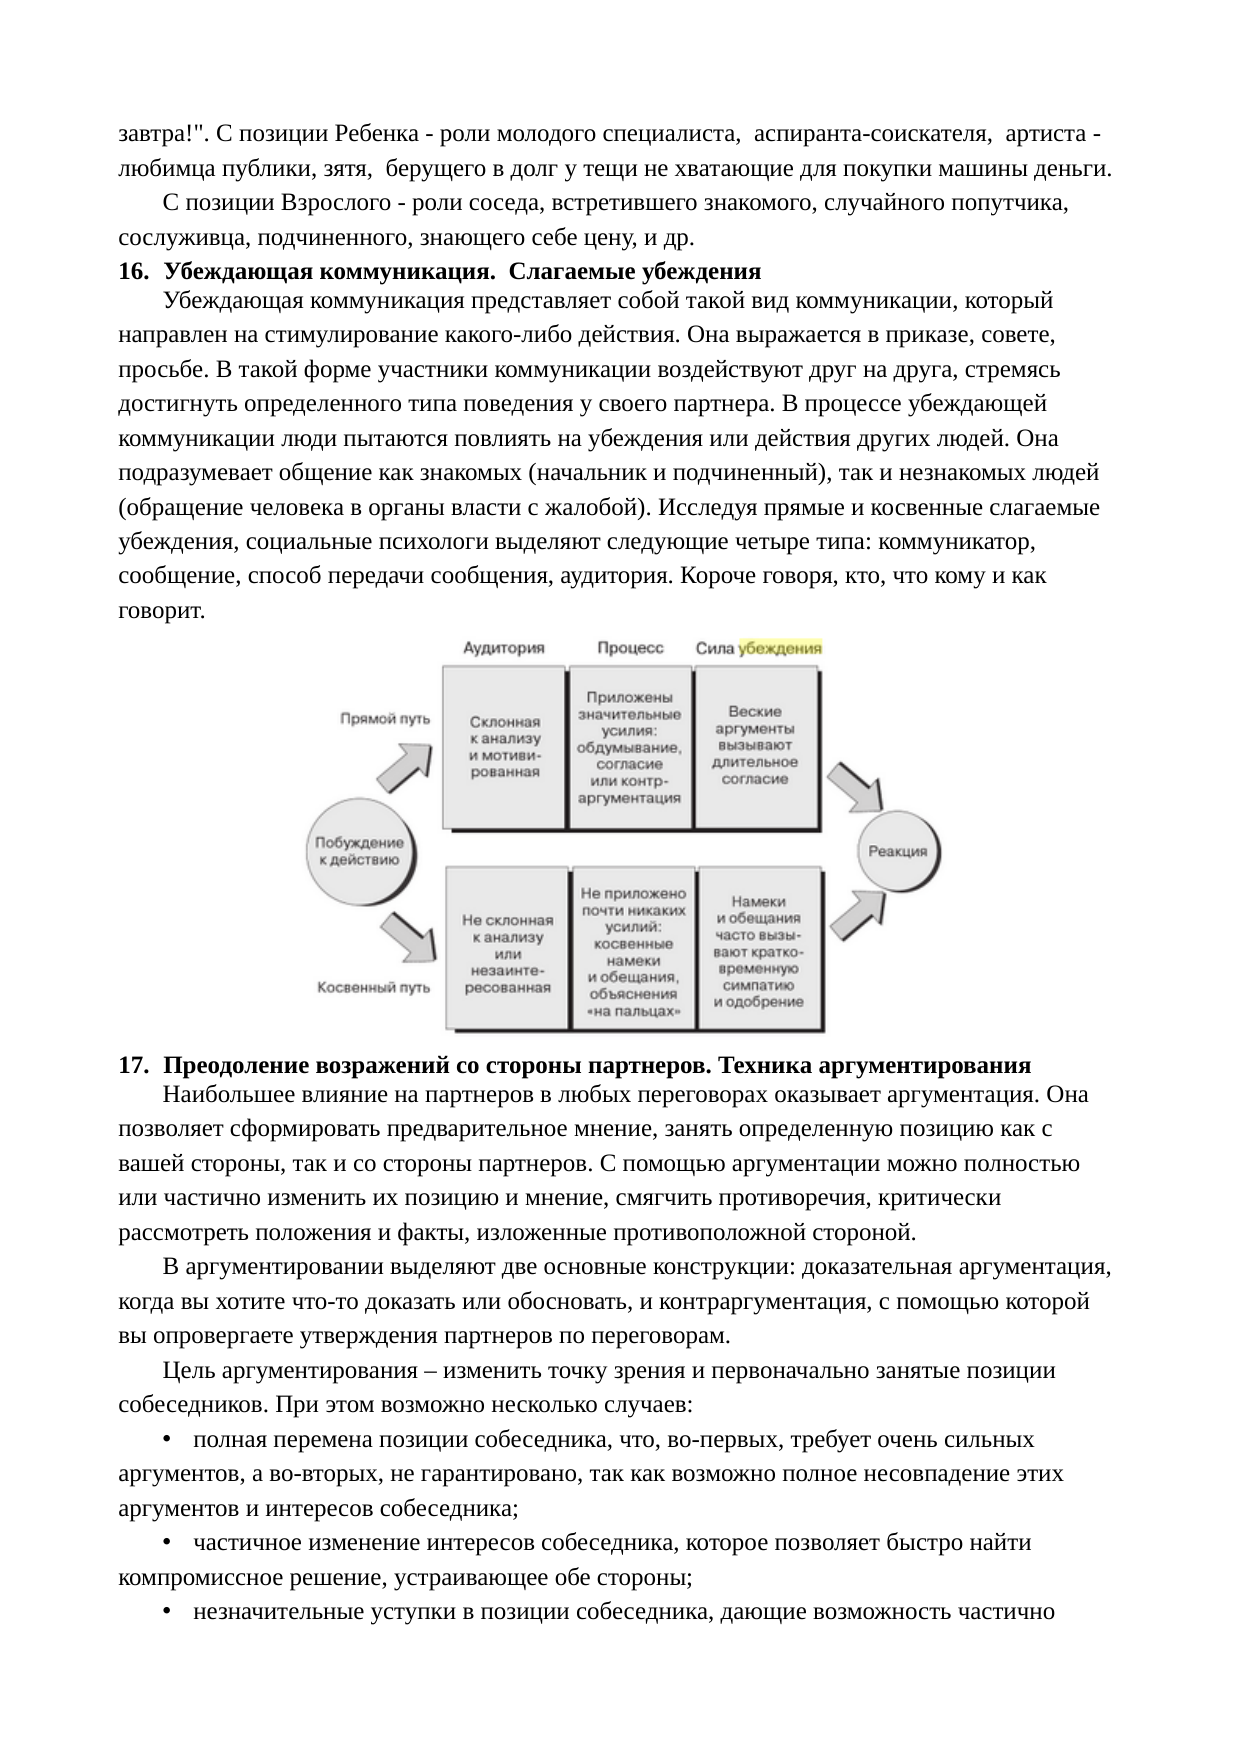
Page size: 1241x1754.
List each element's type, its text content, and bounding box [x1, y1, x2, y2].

text В аргументировании выделяют две основные конструкции: доказательная аргументация, когда вы хотите что-то доказать или обосновать, и контраргументация, с помощью которой вы опровергаете утверждения партнеров по переговорам. [118, 1251, 1122, 1349]
list частичное изменение интересов собеседника, которое позволяет быстро найти компромиссное решение, устраивающее обе стороны; [118, 1527, 1122, 1591]
text С позиции Взрослого - роли соседа, встретившего знакомого, случайного попутчика, сослуживца, подчиненного, знающего себе цену, и др. [118, 187, 1122, 250]
subtitle Убеждающая коммуникация. Слагаемые убеждения [118, 256, 1122, 285]
list незначительные уступки в позиции собеседника, дающие возможность частично [118, 1596, 1122, 1625]
text завтра!". С позиции Ребенка - роли молодого специалиста, аспиранта-соискателя, артиста - любимца публики, зятя, берущего в долг у тещи не хватающие для покупки машины деньги. [118, 118, 1122, 181]
text Цель аргументирования – изменить точку зрения и первоначально занятые позиции собеседников. При этом возможно несколько случаев: [118, 1355, 1122, 1418]
text Убеждающая коммуникация представляет собой такой вид коммуникации, который направлен на стимулирование какого-либо действия. Она выражается в приказе, совете, просьбе. В такой форме участники коммуникации воздействуют друг на друга, стремясь достигнуть определенного типа поведения у своего партнера. В процессе убеждающей коммуникации люди пытаются повлиять на убеждения или действия других людей. Она подразумевает общение как знакомых (начальник и подчиненный), так и незнакомых людей (обращение человека в органы власти с жалобой). Исследуя прямые и косвенные слагаемые убеждения, социальные психологи выделяют следующие четыре типа: коммуникатор, сообщение, способ передачи сообщения, аудитория. Короче говоря, кто, что кому и как говорит. [118, 285, 1122, 624]
picture [297, 626, 954, 1051]
subtitle Преодоление возражений со стороны партнеров. Техника аргументирования [118, 1051, 1122, 1079]
list полная перемена позиции собеседника, что, во-первых, требует очень сильных аргументов, а во-вторых, не гарантировано, так как возможно полное несовпадение этих аргументов и интересов собеседника; [118, 1424, 1122, 1522]
text Наибольшее влияние на партнеров в любых переговорах оказывает аргументация. Она позволяет сформировать предварительное мнение, занять определенную позицию как с вашей стороны, так и со стороны партнеров. С помощью аргументации можно полностью или частично изменить их позицию и мнение, смягчить противоречия, критически рассмотреть положения и факты, изложенные противоположной стороной. [118, 1079, 1122, 1246]
